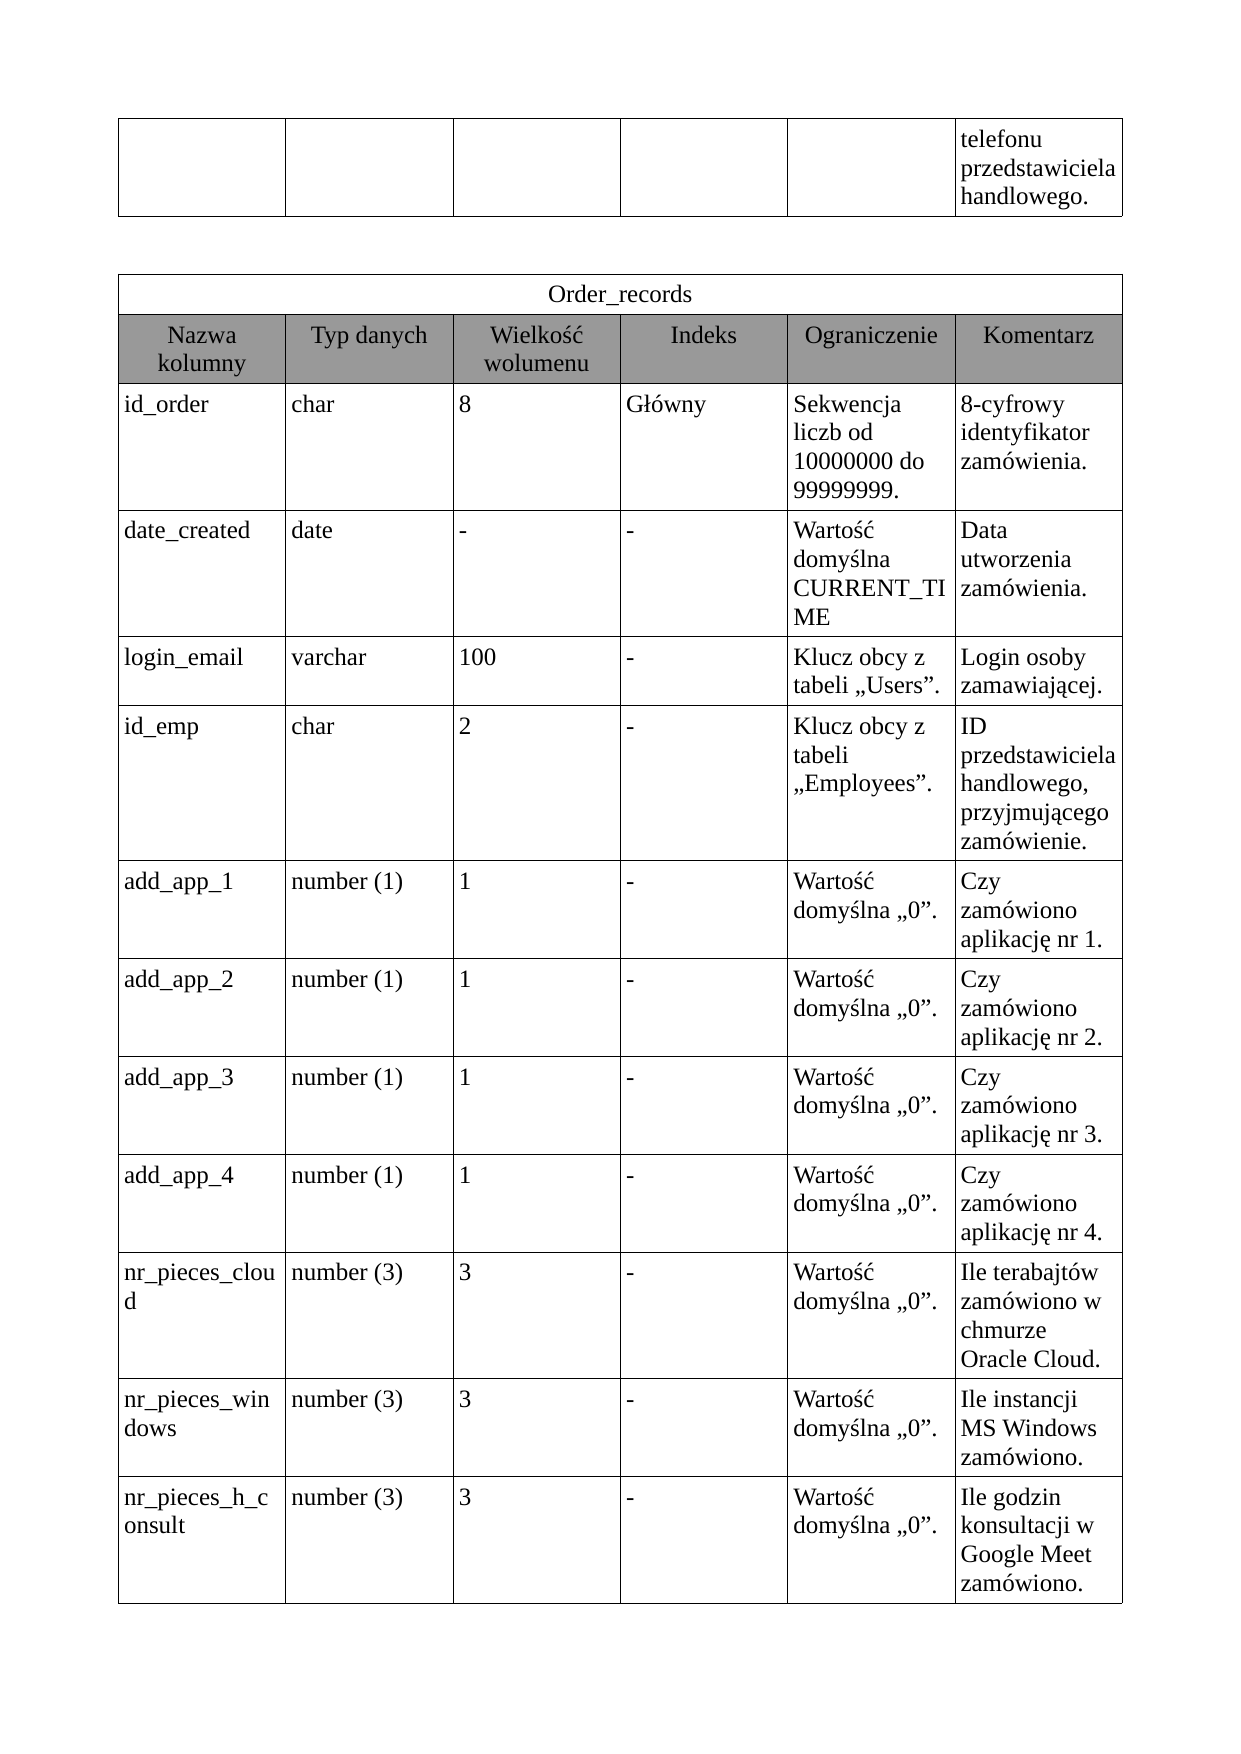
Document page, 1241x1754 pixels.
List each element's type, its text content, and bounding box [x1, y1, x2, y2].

table_cell nr_pieces_cloud [119, 1253, 285, 1378]
table_cell Nazwa kolumny [119, 315, 285, 383]
table_cell 100 [454, 637, 620, 705]
table_cell Klucz obcy z tabeli „Users”. [788, 637, 955, 705]
table_cell id_order [119, 384, 285, 509]
table_cell Indeks [621, 315, 787, 383]
table_cell 8-cyfrowy identyfikator zamówienia. [956, 384, 1122, 509]
table_cell Sekwencja liczb od 10000000 do 99999999. [788, 384, 955, 509]
table_cell number (1) [286, 861, 453, 958]
table_cell 1 [454, 861, 620, 958]
table_cell Wartość domyślna „0”. [788, 1379, 955, 1476]
table_cell telefonu przedstawiciela handlowego. [956, 119, 1122, 216]
table_cell Czy zamówiono aplikację nr 2. [956, 959, 1122, 1056]
table_cell Czy zamówiono aplikację nr 4. [956, 1155, 1122, 1252]
table_cell date_created [119, 511, 285, 636]
table_cell - [621, 637, 787, 705]
table_cell date [286, 511, 453, 636]
table_cell [286, 119, 453, 216]
table_cell 1 [454, 959, 620, 1056]
table_cell Główny [621, 384, 787, 509]
table_cell Wielkość wolumenu [454, 315, 620, 383]
table_cell - [454, 511, 620, 636]
table_cell nr_pieces_h_consult [119, 1477, 285, 1603]
table_cell - [621, 706, 787, 860]
table_cell Czy zamówiono aplikację nr 3. [956, 1057, 1122, 1154]
table_cell number (3) [286, 1253, 453, 1378]
table_cell add_app_3 [119, 1057, 285, 1154]
table_cell login_email [119, 637, 285, 705]
table_header Order_records [119, 275, 1122, 314]
table_cell Ile instancji MS Windows zamówiono. [956, 1379, 1122, 1476]
table_cell - [621, 1155, 787, 1252]
table_cell Wartość domyślna „0”. [788, 1477, 955, 1603]
table_cell 3 [454, 1477, 620, 1603]
table_cell [119, 119, 285, 216]
table_cell - [621, 861, 787, 958]
table_cell - [621, 1057, 787, 1154]
table_cell add_app_1 [119, 861, 285, 958]
table_cell 8 [454, 384, 620, 509]
table_cell Komentarz [956, 315, 1122, 383]
table_cell [454, 119, 620, 216]
table_cell 1 [454, 1057, 620, 1154]
table_cell 2 [454, 706, 620, 860]
table_cell Ograniczenie [788, 315, 955, 383]
table_cell number (3) [286, 1379, 453, 1476]
table_cell Data utworzenia zamówienia. [956, 511, 1122, 636]
table_cell Login osoby zamawiającej. [956, 637, 1122, 705]
table_cell 3 [454, 1379, 620, 1476]
table_cell Wartość domyślna „0”. [788, 1155, 955, 1252]
table_cell Ile terabajtów zamówiono w chmurze Oracle Cloud. [956, 1253, 1122, 1378]
table_cell number (1) [286, 1155, 453, 1252]
table_cell Wartość domyślna „0”. [788, 1057, 955, 1154]
table_cell number (3) [286, 1477, 453, 1603]
table_cell 1 [454, 1155, 620, 1252]
table_cell - [621, 1379, 787, 1476]
table_cell add_app_4 [119, 1155, 285, 1252]
table_cell Ile godzin konsultacji w Google Meet zamówiono. [956, 1477, 1122, 1603]
table_cell char [286, 706, 453, 860]
table_cell Wartość domyślna „0”. [788, 861, 955, 958]
table_cell add_app_2 [119, 959, 285, 1056]
table_cell char [286, 384, 453, 509]
table_cell id_emp [119, 706, 285, 860]
table_cell - [621, 511, 787, 636]
table_cell Klucz obcy z tabeli „Employees”. [788, 706, 955, 860]
table_cell - [621, 1477, 787, 1603]
table_cell - [621, 959, 787, 1056]
table_cell Czy zamówiono aplikację nr 1. [956, 861, 1122, 958]
table_cell ID przedstawiciela handlowego, przyjmującego zamówienie. [956, 706, 1122, 860]
table_cell number (1) [286, 1057, 453, 1154]
table_cell 3 [454, 1253, 620, 1378]
table_cell Wartość domyślna „0”. [788, 1253, 955, 1378]
table_cell number (1) [286, 959, 453, 1056]
table_cell - [621, 1253, 787, 1378]
table_cell Typ danych [286, 315, 453, 383]
table_cell Wartość domyślna „0”. [788, 959, 955, 1056]
table_cell nr_pieces_windows [119, 1379, 285, 1476]
table_cell Wartość domyślna CURRENT_TIME [788, 511, 955, 636]
table_cell - [621, 119, 787, 216]
table_cell varchar [286, 637, 453, 705]
table_cell - [788, 119, 955, 216]
